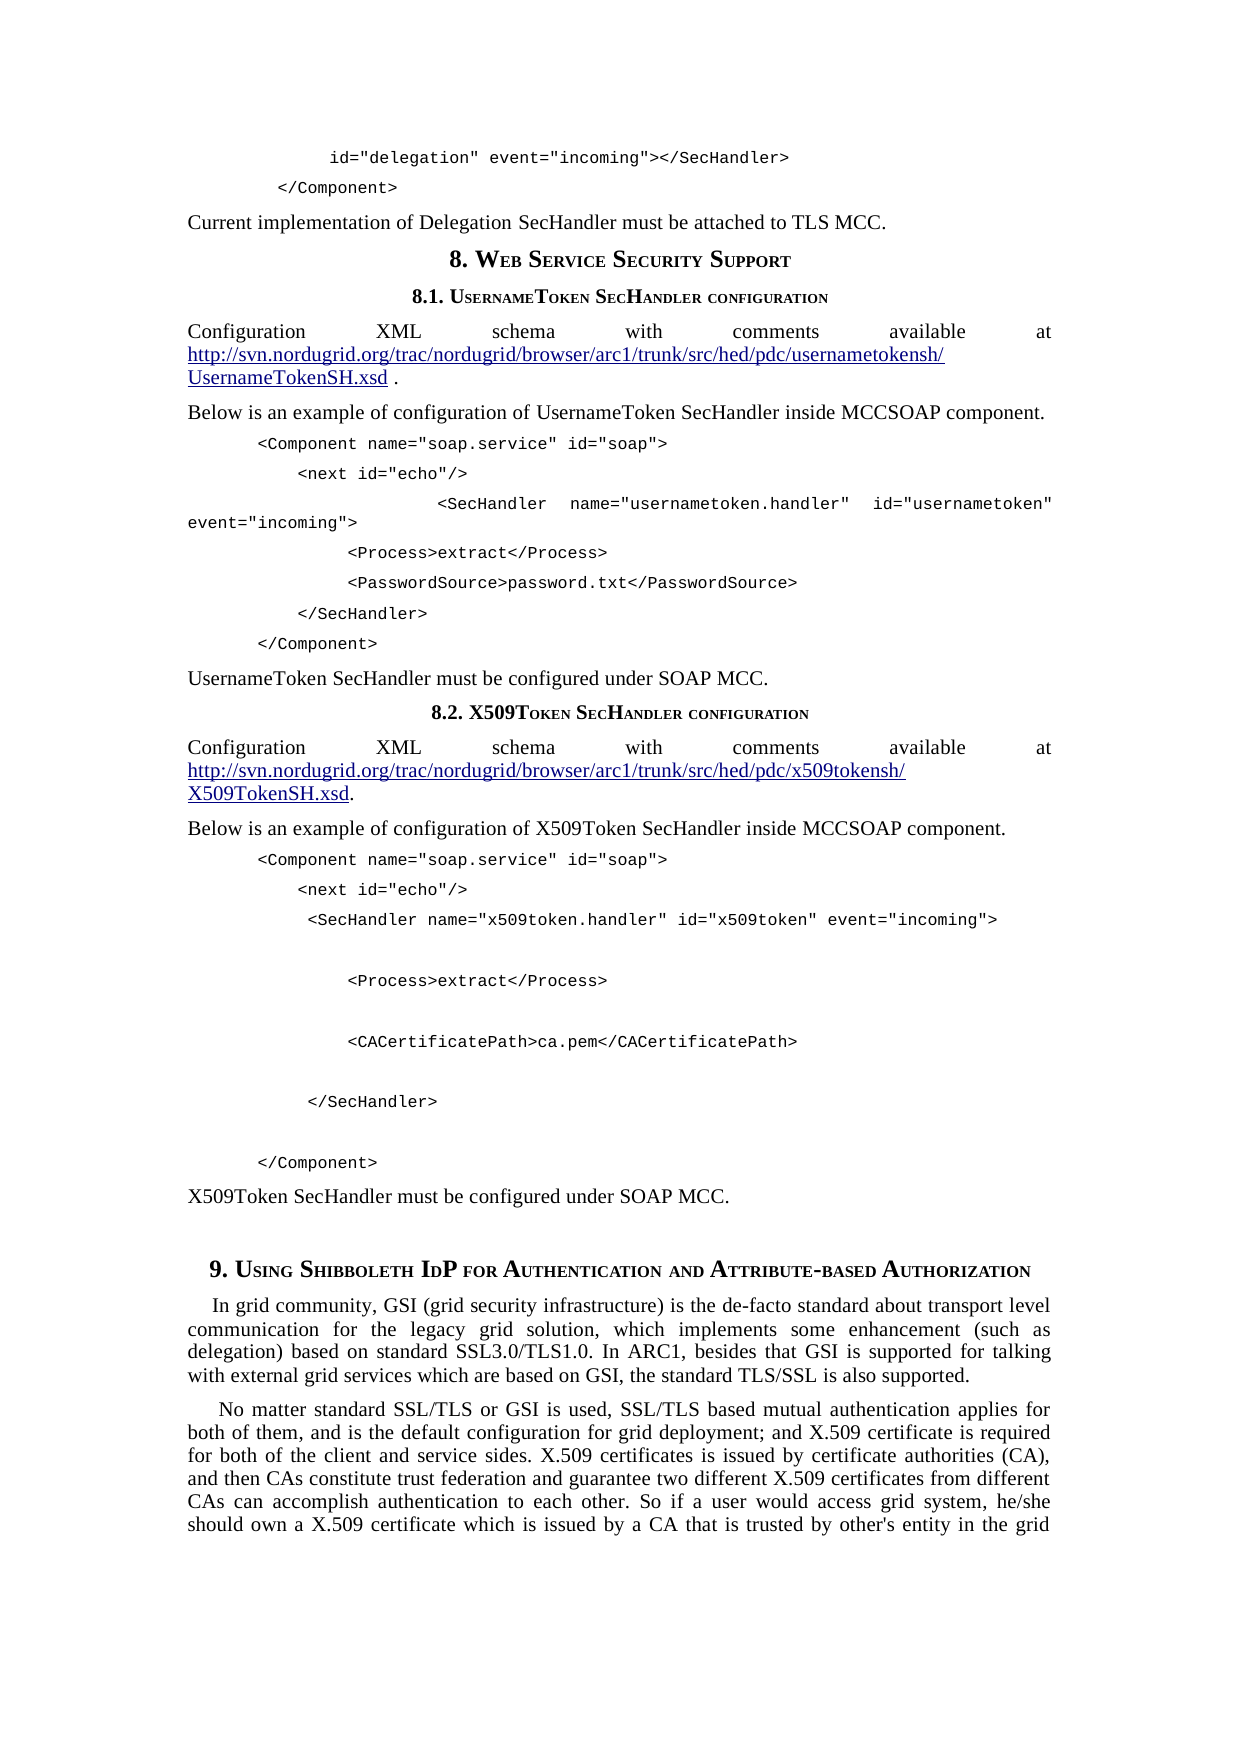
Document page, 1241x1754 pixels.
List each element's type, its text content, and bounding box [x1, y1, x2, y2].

text </Component> [187, 180, 1053, 199]
subtitle Using Shibboleth IdP for Authentication and Attribute-based Authorization [187, 1254, 1053, 1283]
subtitle X509Token SecHandler configuration [187, 701, 1053, 724]
text <next id="echo"/> [187, 466, 1053, 484]
subtitle UsernameToken SecHandler configuration [187, 285, 1053, 308]
text UsernameToken SecHandler must be configured under SOAP MCC. [187, 666, 1053, 689]
text <Component name="soap.service" id="soap"> [187, 436, 1053, 454]
text <Process>extract</Process> [187, 973, 1053, 991]
text No matter standard SSL/TLS or GSI is used, SSL/TLS based mutual authentication applies for both of them, and is the default configuration for grid deployment; and X.509 certificate is required for both of the client and service sides. X.509 certificates is issued by certificate authorities (CA), and then CAs constitute trust federation and guarantee two different X.509 certificates from different CAs can accomplish authentication to each other. So if a user would access grid system, he/she should own a X.509 certificate which is issued by a CA that is trusted by other's entity in the grid [187, 1398, 1053, 1536]
text </SecHandler> [187, 606, 1053, 624]
text X509Token SecHandler must be configured under SOAP MCC. [187, 1185, 1053, 1208]
text Configuration XML schema with comments available at http://svn.nordugrid.org/trac/nordugrid/browser/arc1/trunk/src/hed/pdc/usernametokensh/UsernameTokenSH.xsd . [187, 320, 1053, 389]
text Current implementation of Delegation SecHandler must be attached to TLS MCC. [187, 211, 1053, 234]
subtitle Web Service Security Support [187, 245, 1053, 273]
text </SecHandler> [187, 1094, 1053, 1113]
text Configuration XML schema with comments available at http://svn.nordugrid.org/trac/nordugrid/browser/arc1/trunk/src/hed/pdc/x509tokensh/X509TokenSH.xsd. [187, 736, 1053, 805]
text In grid community, GSI (grid security infrastructure) is the de-facto standard about transport level communication for the legacy grid solution, which implements some enhancement (such as delegation) based on standard SSL3.0/TLS1.0. In ARC1, besides that GSI is supported for talking with external grid services which are based on GSI, the standard TLS/SSL is also supported. [187, 1294, 1053, 1386]
text Below is an example of configuration of UsernameToken SecHandler inside MCCSOAP component. [187, 401, 1053, 424]
text <PasswordSource>password.txt</PasswordSource> [187, 575, 1053, 594]
text <Process>extract</Process> [187, 545, 1053, 564]
text <SecHandler name="usernametoken.handler" id="usernametoken" event="incoming"> [187, 496, 1053, 533]
text <Component name="soap.service" id="soap"> [187, 852, 1053, 870]
text </Component> [187, 1155, 1053, 1173]
text id="delegation" event="incoming"></SecHandler> [187, 150, 1053, 168]
text Below is an example of configuration of X509Token SecHandler inside MCCSOAP component. [187, 817, 1053, 840]
text <CACertificatePath>ca.pem</CACertificatePath> [187, 1033, 1053, 1052]
text <SecHandler name="x509token.handler" id="x509token" event="incoming"> [187, 912, 1053, 931]
text <next id="echo"/> [187, 882, 1053, 900]
text </Component> [187, 636, 1053, 654]
